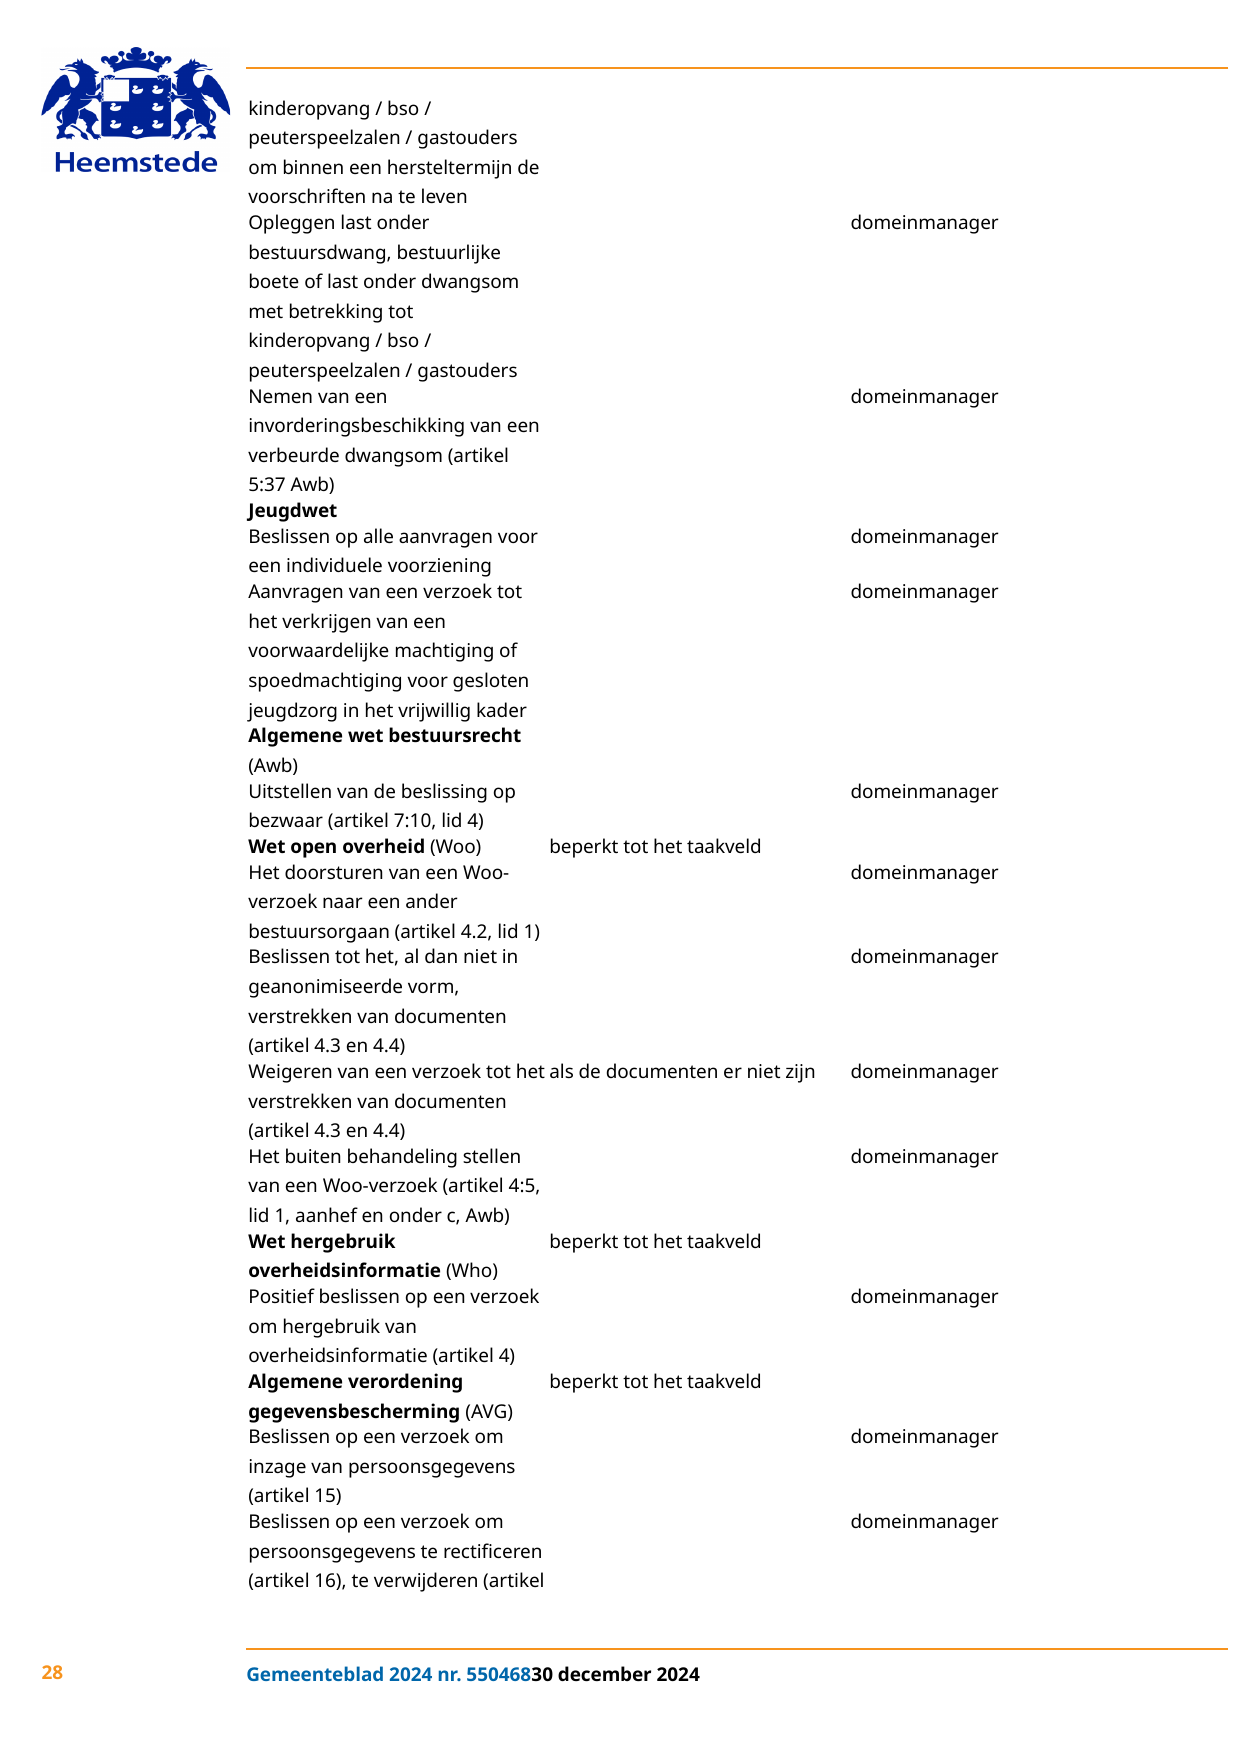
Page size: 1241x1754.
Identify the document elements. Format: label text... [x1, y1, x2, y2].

picture [41, 47, 231, 172]
table_cell domeinmanager [850, 1283, 1152, 1368]
table_cell Algemene wet bestuursrecht (Awb) [248, 723, 549, 778]
table_cell [549, 523, 850, 578]
table_cell [549, 1143, 850, 1228]
table_cell [549, 944, 850, 1058]
table_cell beperkt tot het taakveld [549, 1368, 850, 1423]
table_cell [850, 498, 1152, 523]
table_cell domeinmanager [850, 1424, 1152, 1508]
table_cell [850, 1228, 1152, 1283]
table_cell Beslissen tot het, al dan niet in geanonimiseerde vorm, verstrekken van documenten (artikel 4.3 en 4.4) [248, 944, 549, 1058]
table_cell Weigeren van een verzoek tot het verstrekken van documenten (artikel 4.3 en 4.4) [248, 1058, 549, 1143]
table_cell Jeugdwet [248, 498, 549, 523]
table_cell domeinmanager [850, 1509, 1152, 1593]
table_cell Het buiten behandeling stellen van een Woo-verzoek (artikel 4:5, lid 1, aanhef en onder c, Awb) [248, 1143, 549, 1228]
table_cell domeinmanager [850, 778, 1152, 833]
table_cell [549, 498, 850, 523]
table_cell domeinmanager [850, 859, 1152, 944]
table_cell [549, 579, 850, 722]
table_cell Beslissen op alle aanvragen voor een individuele voorziening [248, 523, 549, 578]
table_cell [850, 1368, 1152, 1423]
table_cell domeinmanager [850, 579, 1152, 722]
table_cell [549, 778, 850, 833]
table_cell beperkt tot het taakveld [549, 1228, 850, 1283]
table_cell Algemene verordening gegevensbescherming (AVG) [248, 1368, 549, 1423]
table_cell [850, 833, 1152, 859]
table_cell domeinmanager [850, 1058, 1152, 1143]
table_cell Wet hergebruik overheidsinformatie (Who) [248, 1228, 549, 1283]
table_cell domeinmanager [850, 383, 1152, 497]
table_cell Nemen van een invorderingsbeschikking van een verbeurde dwangsom (artikel 5:37 Awb) [248, 383, 549, 497]
table_cell beperkt tot het taakveld [549, 833, 850, 859]
table_cell [549, 95, 850, 209]
table_cell [549, 723, 850, 778]
table_cell Uitstellen van de beslissing op bezwaar (artikel 7:10, lid 4) [248, 778, 549, 833]
table_cell [549, 1509, 850, 1593]
table_cell [850, 95, 1152, 209]
table_cell [549, 1424, 850, 1508]
table_cell domeinmanager [850, 944, 1152, 1058]
table_cell domeinmanager [850, 523, 1152, 578]
table_cell domeinmanager [850, 1143, 1152, 1228]
table_cell [549, 209, 850, 383]
table_cell Wet open overheid (Woo) [248, 833, 549, 859]
table_cell kinderopvang / bso / peuterspeelzalen / gastouders om binnen een hersteltermijn de voorschriften na te leven [248, 95, 549, 209]
table_cell [549, 1283, 850, 1368]
table_cell Beslissen op een verzoek om persoonsgegevens te rectificeren (artikel 16), te verwijderen (artikel [248, 1509, 549, 1593]
table_cell Beslissen op een verzoek om inzage van persoonsgegevens (artikel 15) [248, 1424, 549, 1508]
table_cell als de documenten er niet zijn [549, 1058, 850, 1143]
table_cell Positief beslissen op een verzoek om hergebruik van overheidsinformatie (artikel 4) [248, 1283, 549, 1368]
table_cell Het doorsturen van een Woo-verzoek naar een ander bestuursorgaan (artikel 4.2, lid 1) [248, 859, 549, 944]
table_cell [549, 859, 850, 944]
table_cell Opleggen last onder bestuursdwang, bestuurlijke boete of last onder dwangsom met betrekking tot kinderopvang / bso / peuterspeelzalen / gastouders [248, 209, 549, 383]
table_cell [850, 723, 1152, 778]
table_cell [549, 383, 850, 497]
table_cell Aanvragen van een verzoek tot het verkrijgen van een voorwaardelijke machtiging of spoedmachtiging voor gesloten jeugdzorg in het vrijwillig kader [248, 579, 549, 722]
table_cell domeinmanager [850, 209, 1152, 383]
